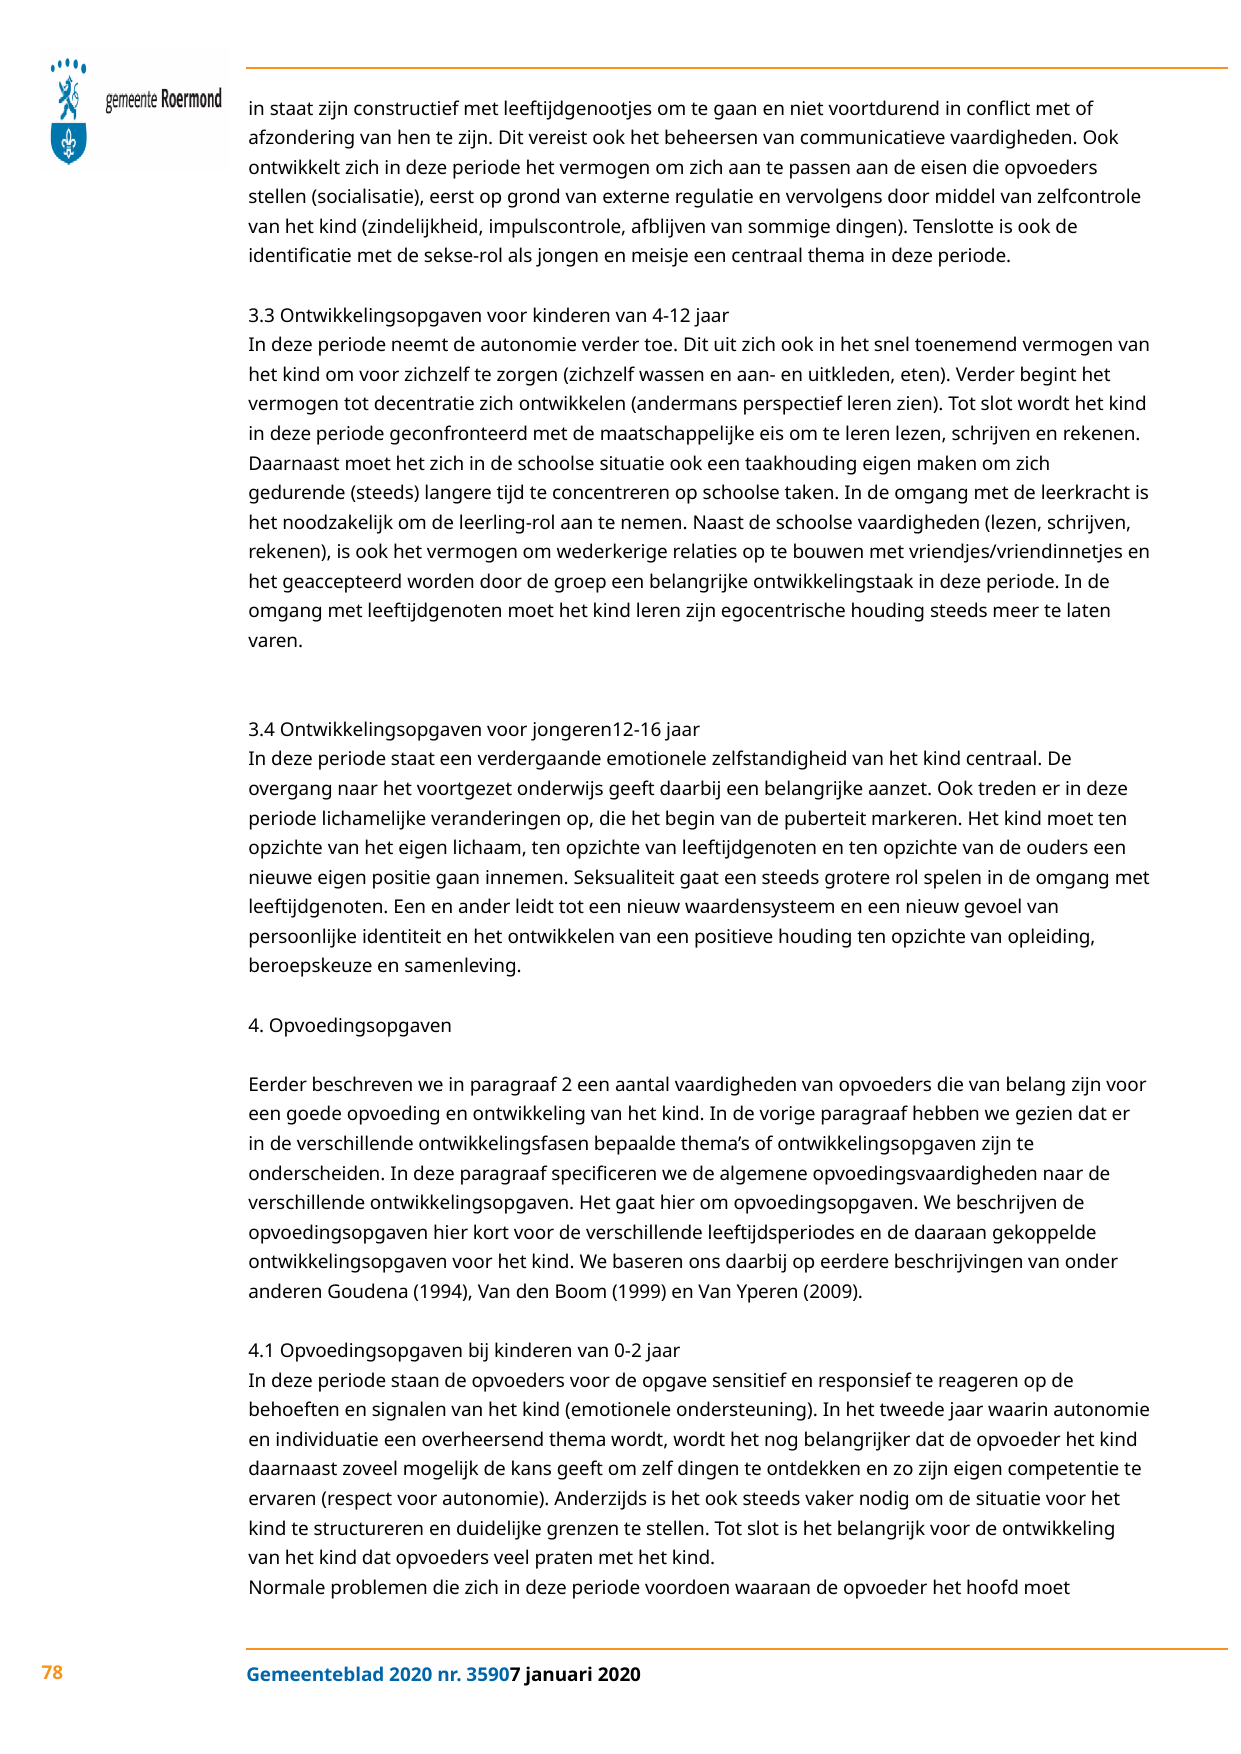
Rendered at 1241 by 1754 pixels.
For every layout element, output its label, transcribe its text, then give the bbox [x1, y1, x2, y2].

text In deze periode staat een verdergaande emotionele zelfstandigheid van het kind centraal. De overgang naar het voortgezet onderwijs geeft daarbij een belangrijke aanzet. Ook treden er in deze periode lichamelijke veranderingen op, die het begin van de puberteit markeren. Het kind moet ten opzichte van het eigen lichaam, ten opzichte van leeftijdgenoten en ten opzichte van de ouders een nieuwe eigen positie gaan innemen. Seksualiteit gaat een steeds grotere rol spelen in de omgang met leeftijdgenoten. Een en ander leidt tot een nieuw waardensysteem en een nieuw gevoel van persoonlijke identiteit en het ontwikkelen van een positieve houding ten opzichte van opleiding, beroepskeuze en samenleving. [248, 746, 1152, 978]
text 3.3 Ontwikkelingsopgaven voor kinderen van 4-12 jaar [248, 302, 1152, 328]
text 4. Opvoedingsopgaven [248, 1012, 1152, 1038]
text Normale problemen die zich in deze periode voordoen waaraan de opvoeder het hoofd moet [248, 1574, 1152, 1600]
text In deze periode neemt de autonomie verder toe. Dit uit zich ook in het snel toenemend vermogen van het kind om voor zichzelf te zorgen (zichzelf wassen en aan- en uitkleden, eten). Verder begint het vermogen tot decentratie zich ontwikkelen (andermans perspectief leren zien). Tot slot wordt het kind in deze periode geconfronteerd met de maatschappelijke eis om te leren lezen, schrijven en rekenen. Daarnaast moet het zich in de schoolse situatie ook een taakhouding eigen maken om zich gedurende (steeds) langere tijd te concentreren op schoolse taken. In de omgang met de leerkracht is het noodzakelijk om de leerling-rol aan te nemen. Naast de schoolse vaardigheden (lezen, schrijven, rekenen), is ook het vermogen om wederkerige relaties op te bouwen met vriendjes/vriendinnetjes en het geaccepteerd worden door de groep een belangrijke ontwikkelingstaak in deze periode. In de omgang met leeftijdgenoten moet het kind leren zijn egocentrische houding steeds meer te laten varen. [248, 331, 1152, 653]
text Eerder beschreven we in paragraaf 2 een aantal vaardigheden van opvoeders die van belang zijn voor een goede opvoeding en ontwikkeling van het kind. In de vorige paragraaf hebben we gezien dat er in de verschillende ontwikkelingsfasen bepaalde thema’s of ontwikkelingsopgaven zijn te onderscheiden. In deze paragraaf specificeren we de algemene opvoedingsvaardigheden naar de verschillende ontwikkelingsopgaven. Het gaat hier om opvoedingsopgaven. We beschrijven de opvoedingsopgaven hier kort voor de verschillende leeftijdsperiodes en de daaraan gekoppelde ontwikkelingsopgaven voor het kind. We baseren ons daarbij op eerdere beschrijvingen van onder anderen Goudena (1994), Van den Boom (1999) en Van Yperen (2009). [248, 1071, 1152, 1304]
text 4.1 Opvoedingsopgaven bij kinderen van 0-2 jaar [248, 1337, 1152, 1363]
text 3.4 Ontwikkelingsopgaven voor jongeren12-16 jaar [248, 716, 1152, 742]
text In deze periode staan de opvoeders voor de opgave sensitief en responsief te reageren op de behoeften en signalen van het kind (emotionele ondersteuning). In het tweede jaar waarin autonomie en individuatie een overheersend thema wordt, wordt het nog belangrijker dat de opvoeder het kind daarnaast zoveel mogelijk de kans geeft om zelf dingen te ontdekken en zo zijn eigen competentie te ervaren (respect voor autonomie). Anderzijds is het ook steeds vaker nodig om de situatie voor het kind te structureren en duidelijke grenzen te stellen. Tot slot is het belangrijk voor de ontwikkeling van het kind dat opvoeders veel praten met het kind. [248, 1367, 1152, 1570]
text in staat zijn constructief met leeftijdgenootjes om te gaan en niet voortdurend in conflict met of afzondering van hen te zijn. Dit vereist ook het beheersen van communicatieve vaardigheden. Ook ontwikkelt zich in deze periode het vermogen om zich aan te passen aan de eisen die opvoeders stellen (socialisatie), eerst op grond van externe regulatie en vervolgens door middel van zelfcontrole van het kind (zindelijkheid, impulscontrole, afblijven van sommige dingen). Tenslotte is ook de identificatie met de sekse-rol als jongen en meisje een centraal thema in deze periode. [248, 95, 1152, 268]
picture [41, 47, 231, 172]
